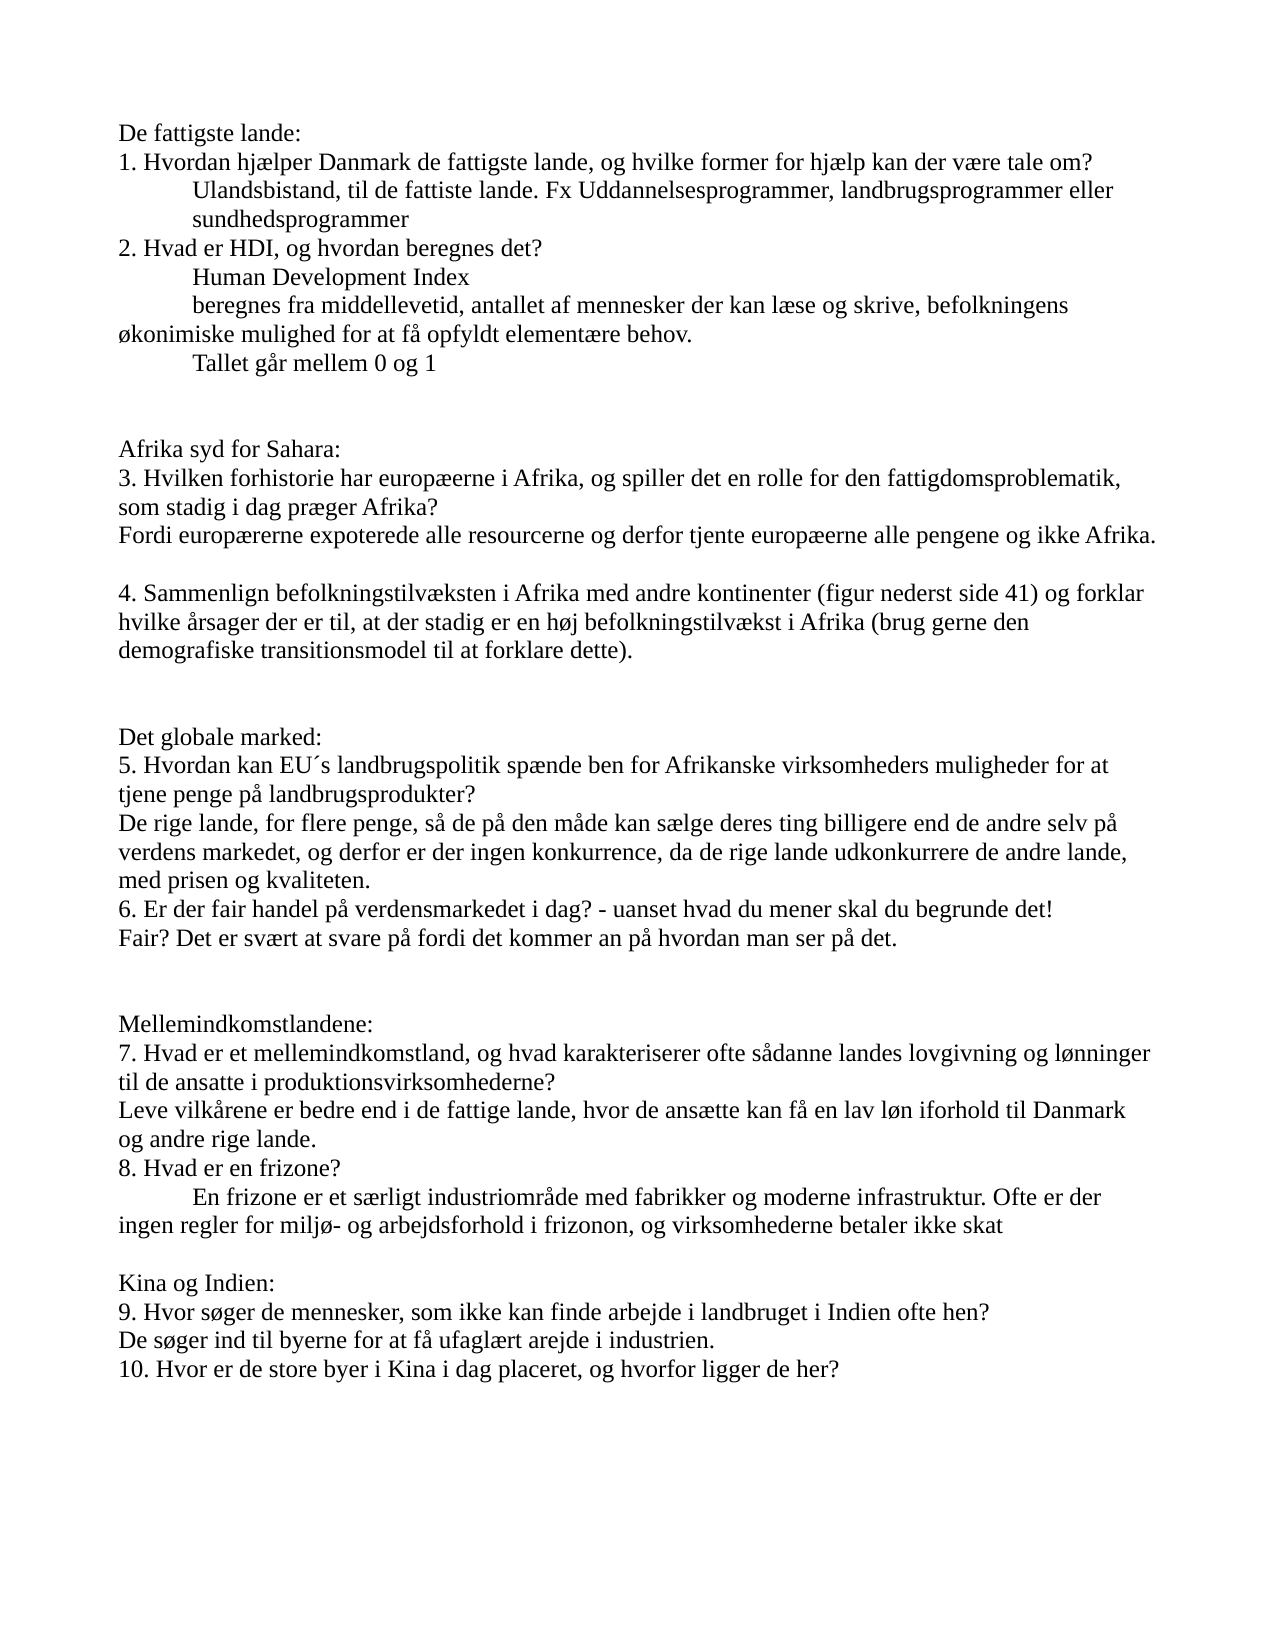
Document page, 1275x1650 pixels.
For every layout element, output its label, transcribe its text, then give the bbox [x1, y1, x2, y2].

text Human Development Index [118, 262, 1157, 291]
text De rige lande, for flere penge, så de på den måde kan sælge deres ting billigere end de andre selv på verdens markedet, og derfor er der ingen konkurrence, da de rige lande udkonkurrere de andre lande, med prisen og kvaliteten. 6. Er der fair handel på verdensmarkedet i dag? - uanset hvad du mener skal du begrunde det! Fair? Det er svært at svare på fordi det kommer an på hvordan man ser på det. [118, 808, 1157, 952]
text Tallet går mellem 0 og 1 [118, 348, 1157, 406]
text Det globale marked: 5. Hvordan kan EU´s landbrugspolitik spænde ben for Afrikanske virksomheders muligheder for at tjene penge på landbrugsprodukter? [118, 664, 1157, 808]
text De søger ind til byerne for at få ufaglært arejde i industrien. 10. Hvor er de store byer i Kina i dag placeret, og hvorfor ligger de her? [118, 1326, 1157, 1383]
text En frizone er et særligt industriområde med fabrikker og moderne infrastruktur. Ofte er der ingen regler for miljø- og arbejdsforhold i frizonon, og virksomhederne betaler ikke skat Kina og Indien: 9. Hvor søger de mennesker, som ikke kan finde arbejde i landbruget i Indien ofte hen? [118, 1182, 1157, 1326]
text Ulandsbistand, til de fattiste lande. Fx Uddannelsesprogrammer, landbrugsprogrammer eller sundhedsprogrammer 2. Hvad er HDI, og hvordan beregnes det? [118, 176, 1157, 262]
text Mellemindkomstlandene: 7. Hvad er et mellemindkomstland, og hvad karakteriserer ofte sådanne landes lovgivning og lønninger til de ansatte i produktionsvirksomhederne? [118, 981, 1157, 1096]
text Fordi europærerne expoterede alle resourcerne og derfor tjente europæerne alle pengene og ikke Afrika. [118, 521, 1157, 549]
text De fattigste lande: 1. Hvordan hjælper Danmark de fattigste lande, og hvilke former for hjælp kan der være tale om? [118, 118, 1157, 176]
text Leve vilkårene er bedre end i de fattige lande, hvor de ansætte kan få en lav løn iforhold til Danmark og andre rige lande. [118, 1096, 1157, 1153]
text Afrika syd for Sahara: 3. Hvilken forhistorie har europæerne i Afrika, og spiller det en rolle for den fattigdomsproblematik, som stadig i dag præger Afrika? [118, 406, 1157, 521]
text beregnes fra middellevetid, antallet af mennesker der kan læse og skrive, befolkningens økonimiske mulighed for at få opfyldt elementære behov. [118, 291, 1157, 348]
text 8. Hvad er en frizone? [118, 1153, 1157, 1182]
text 4. Sammenlign befolkningstilvæksten i Afrika med andre kontinenter (figur nederst side 41) og forklar hvilke årsager der er til, at der stadig er en høj befolkningstilvækst i Afrika (brug gerne den demografiske transitionsmodel til at forklare dette). [118, 578, 1157, 664]
